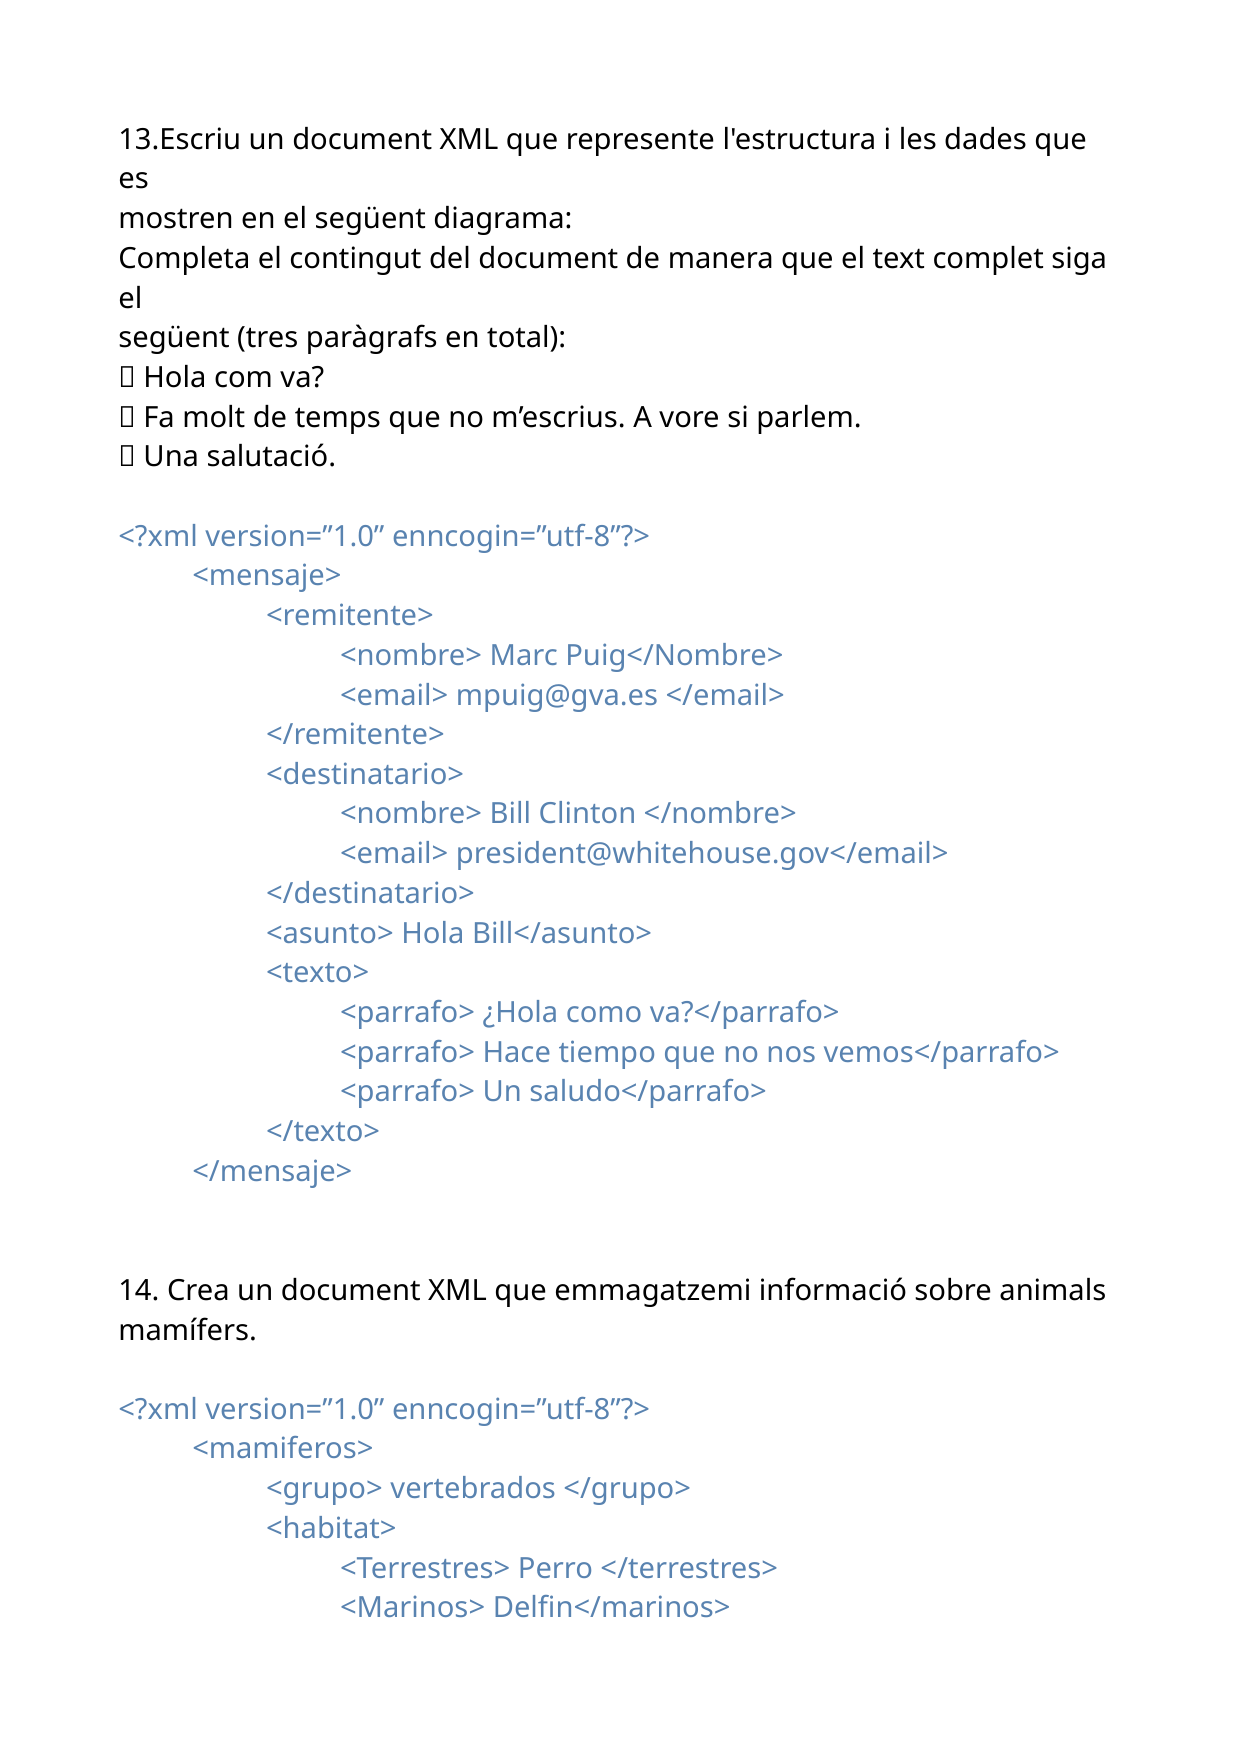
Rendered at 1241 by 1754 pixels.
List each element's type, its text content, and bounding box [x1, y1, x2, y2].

text <texto> [118, 952, 1122, 991]
text <mensaje> [118, 555, 1122, 594]
text <Marinos> Delfin</marinos> [118, 1587, 1122, 1626]
text <email> president@whitehouse.gov</email> [118, 832, 1122, 872]
text <asunto> Hola Bill</asunto> [118, 912, 1122, 952]
text <habitat> [118, 1507, 1122, 1547]
text mamífers. [118, 1309, 1122, 1348]
text <Terrestres> Perro </terrestres> [118, 1547, 1122, 1587]
text </texto> [118, 1110, 1122, 1150]
text <grupo> vertebrados </grupo> [118, 1467, 1122, 1507]
text  Una salutació. [118, 436, 1122, 475]
text <?xml version=”1.0” enncogin=”utf-8”?> [118, 1388, 1122, 1428]
text <destinatario> [118, 753, 1122, 793]
text  Fa molt de temps que no m’escrius. A vore si parlem. [118, 396, 1122, 436]
text <parrafo> ¿Hola como va?</parrafo> [118, 991, 1122, 1031]
text <parrafo> Hace tiempo que no nos vemos</parrafo> [118, 1031, 1122, 1071]
text <email> mpuig@gva.es </email> [118, 674, 1122, 713]
text <remitente> [118, 594, 1122, 634]
text Completa el contingut del document de manera que el text complet siga el [118, 237, 1122, 317]
text  Hola com va? [118, 356, 1122, 396]
text 14. Crea un document XML que emmagatzemi informació sobre animals [118, 1269, 1122, 1309]
text <parrafo> Un saludo</parrafo> [118, 1071, 1122, 1110]
text </destinatario> [118, 872, 1122, 912]
text <mamiferos> [118, 1428, 1122, 1467]
text </remitente> [118, 713, 1122, 753]
text següent (tres paràgrafs en total): [118, 317, 1122, 356]
text <nombre> Marc Puig</Nombre> [118, 634, 1122, 674]
text mostren en el següent diagrama: [118, 197, 1122, 237]
text <?xml version=”1.0” enncogin=”utf-8”?> [118, 515, 1122, 555]
text </mensaje> [118, 1150, 1122, 1190]
text 13.Escriu un document XML que represente l'estructura i les dades que es [118, 118, 1122, 197]
text <nombre> Bill Clinton </nombre> [118, 793, 1122, 832]
